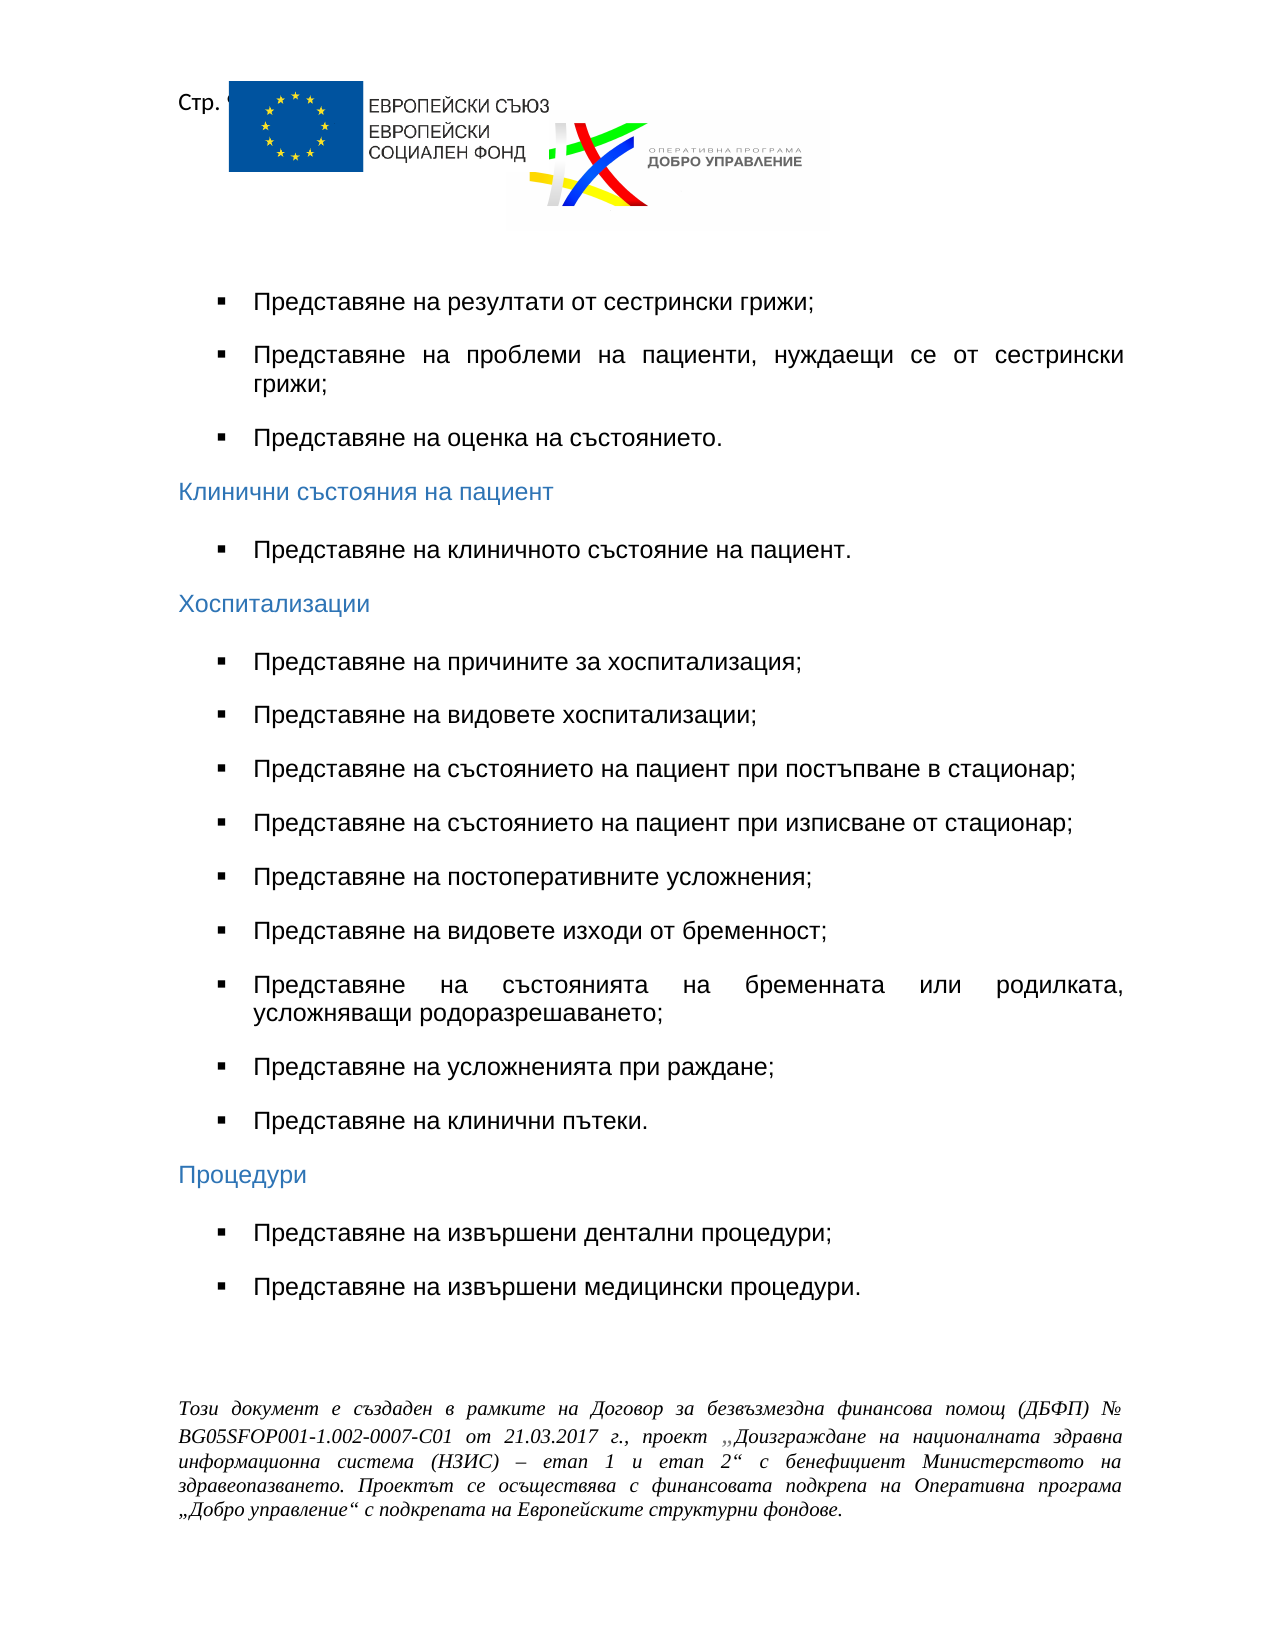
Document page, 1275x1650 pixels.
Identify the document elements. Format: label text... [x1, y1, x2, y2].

list Представяне на състоянието на пациент при постъпване в стационар; [216, 754, 1125, 783]
list Представяне на състоянието на пациент при изписване от стационар; [216, 808, 1125, 837]
subtitle Хоспитализации [178, 588, 1125, 617]
subtitle Процедури [178, 1160, 1125, 1189]
list Представяне на резултати от сестрински грижи; [216, 286, 1125, 315]
list Представяне на видовете изходи от бременност; [216, 916, 1125, 944]
list Представяне на извършени медицински процедури. [216, 1272, 1125, 1301]
list Представяне на усложненията при раждане; [216, 1052, 1125, 1081]
list Представяне на проблеми на пациенти, нуждаещи се от сестрински грижи; [216, 340, 1125, 398]
subtitle Клинични състояния на пациент [178, 477, 1125, 506]
list Представяне на клинични пътеки. [216, 1106, 1125, 1135]
list Представяне на състоянията на бременната или родилката, усложняващи родоразрешаването; [216, 969, 1125, 1027]
list Представяне на причините за хоспитализация; [216, 646, 1125, 675]
list Представяне на клиничното състояние на пациент. [216, 535, 1125, 563]
list Представяне на извършени дентални процедури; [216, 1218, 1125, 1247]
list Представяне на оценка на състоянието. [216, 423, 1125, 452]
list Представяне на постоперативните усложнения; [216, 862, 1125, 891]
list Представяне на видовете хоспитализации; [216, 700, 1125, 729]
